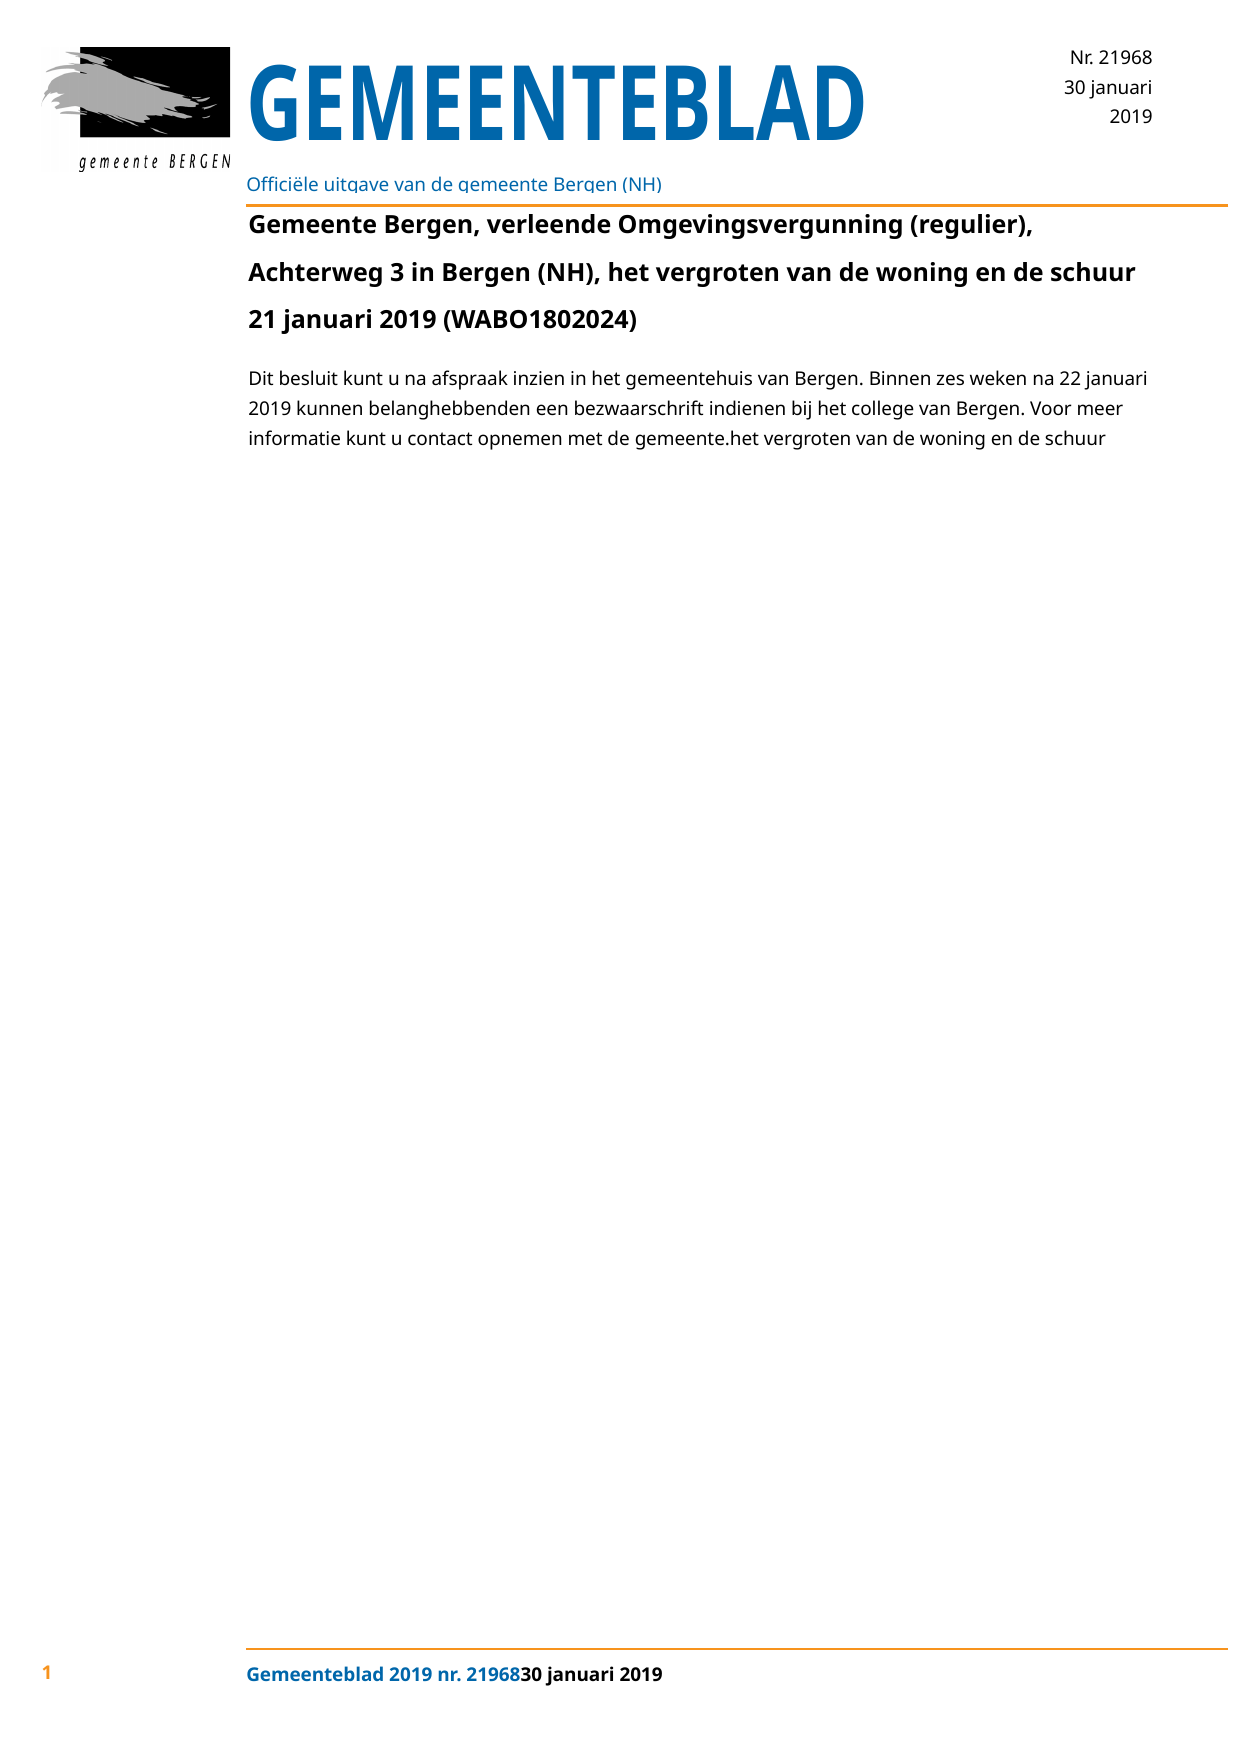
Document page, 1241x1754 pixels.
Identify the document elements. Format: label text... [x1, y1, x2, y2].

text Gemeente Bergen, verleende Omgevingsvergunning (regulier), Achterweg 3 in Bergen (NH), het vergroten van de woning en de schuur 21 januari 2019 (WABO1802024) [248, 207, 1152, 336]
text Dit besluit kunt u na afspraak inzien in het gemeentehuis van Bergen. Binnen zes weken na 22 januari 2019 kunnen belanghebbenden een bezwaarschrift indienen bij het college van Bergen. Voor meer informatie kunt u contact opnemen met de gemeente.het vergroten van de woning en de schuur [248, 366, 1152, 450]
picture [41, 47, 231, 172]
